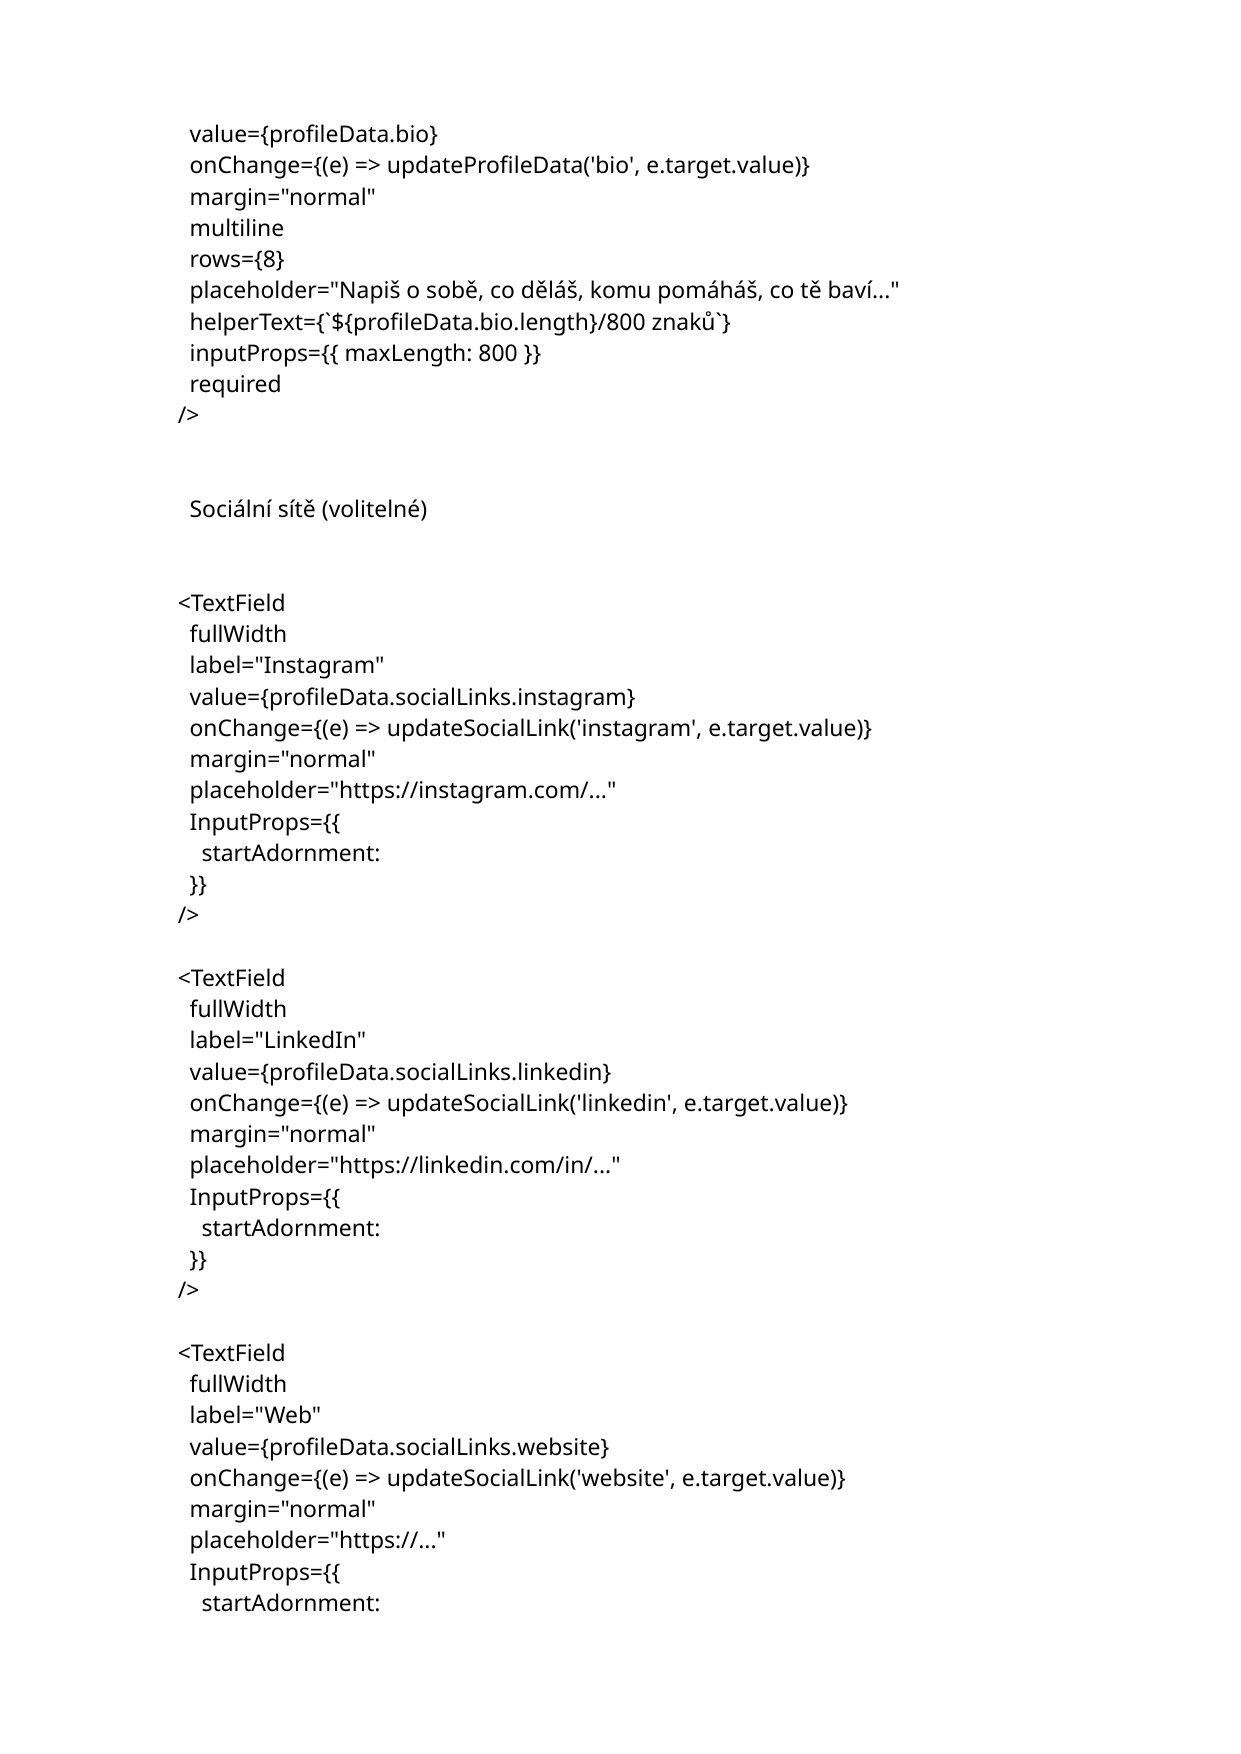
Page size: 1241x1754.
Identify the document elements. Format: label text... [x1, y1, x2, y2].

text onChange={(e) => updateSocialLink('instagram', e.target.value)} [118, 712, 1122, 743]
text onChange={(e) => updateProfileData('bio', e.target.value)} [118, 149, 1122, 181]
text <TextField [118, 587, 1122, 618]
text InputProps={{ [118, 1556, 1122, 1587]
text inputProps={{ maxLength: 800 }} [118, 337, 1122, 368]
text placeholder="https://..." [118, 1524, 1122, 1556]
text label="LinkedIn" [118, 1024, 1122, 1056]
text required [118, 368, 1122, 399]
text /> [118, 399, 1122, 431]
text value={profileData.bio} [118, 118, 1122, 149]
text value={profileData.socialLinks.website} [118, 1431, 1122, 1462]
text }} [118, 868, 1122, 899]
text placeholder="Napiš o sobě, co děláš, komu pomáháš, co tě baví..." [118, 274, 1122, 306]
text margin="normal" [118, 743, 1122, 774]
text Sociální sítě (volitelné) [118, 493, 1122, 524]
text InputProps={{ [118, 1181, 1122, 1212]
text multiline [118, 212, 1122, 243]
text margin="normal" [118, 181, 1122, 212]
text /> [118, 1274, 1122, 1306]
text startAdornment: [118, 1212, 1122, 1243]
text startAdornment: [118, 1587, 1122, 1618]
text fullWidth [118, 1368, 1122, 1399]
text }} [118, 1243, 1122, 1274]
text startAdornment: [118, 837, 1122, 868]
text value={profileData.socialLinks.instagram} [118, 681, 1122, 712]
text label="Instagram" [118, 649, 1122, 681]
text fullWidth [118, 618, 1122, 649]
text InputProps={{ [118, 806, 1122, 837]
text margin="normal" [118, 1118, 1122, 1149]
text label="Web" [118, 1399, 1122, 1431]
text fullWidth [118, 993, 1122, 1024]
text <TextField [118, 1337, 1122, 1368]
text margin="normal" [118, 1493, 1122, 1524]
text value={profileData.socialLinks.linkedin} [118, 1056, 1122, 1087]
text onChange={(e) => updateSocialLink('website', e.target.value)} [118, 1462, 1122, 1493]
text placeholder="https://linkedin.com/in/..." [118, 1149, 1122, 1181]
text helperText={`${profileData.bio.length}/800 znaků`} [118, 306, 1122, 337]
text /> [118, 899, 1122, 931]
text placeholder="https://instagram.com/..." [118, 774, 1122, 806]
text onChange={(e) => updateSocialLink('linkedin', e.target.value)} [118, 1087, 1122, 1118]
text <TextField [118, 962, 1122, 993]
text rows={8} [118, 243, 1122, 274]
